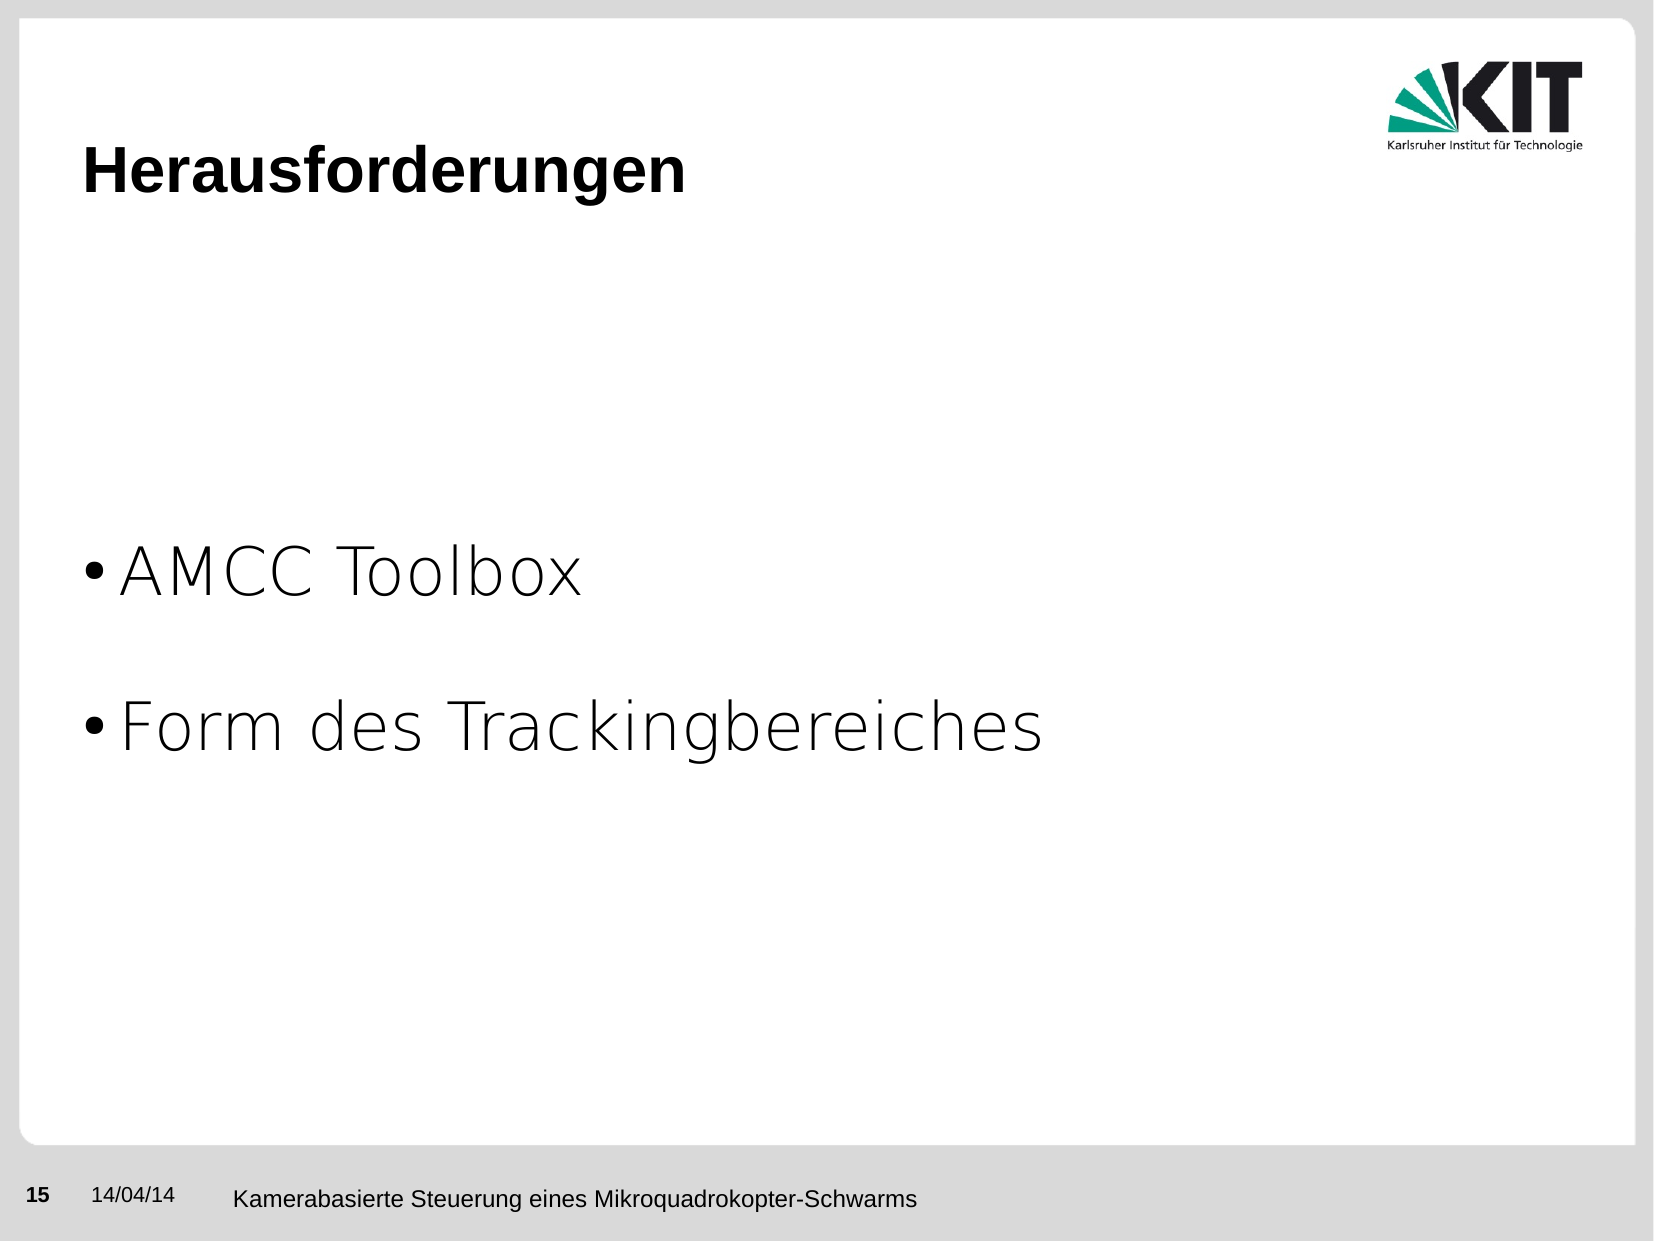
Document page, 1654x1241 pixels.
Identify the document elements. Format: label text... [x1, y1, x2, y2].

title Herausforderungen [82, 49, 1571, 257]
subtitle AMCC Toolbox Form des Trackingbereiches [82, 290, 1571, 1010]
picture [0, 0, 1654, 1241]
